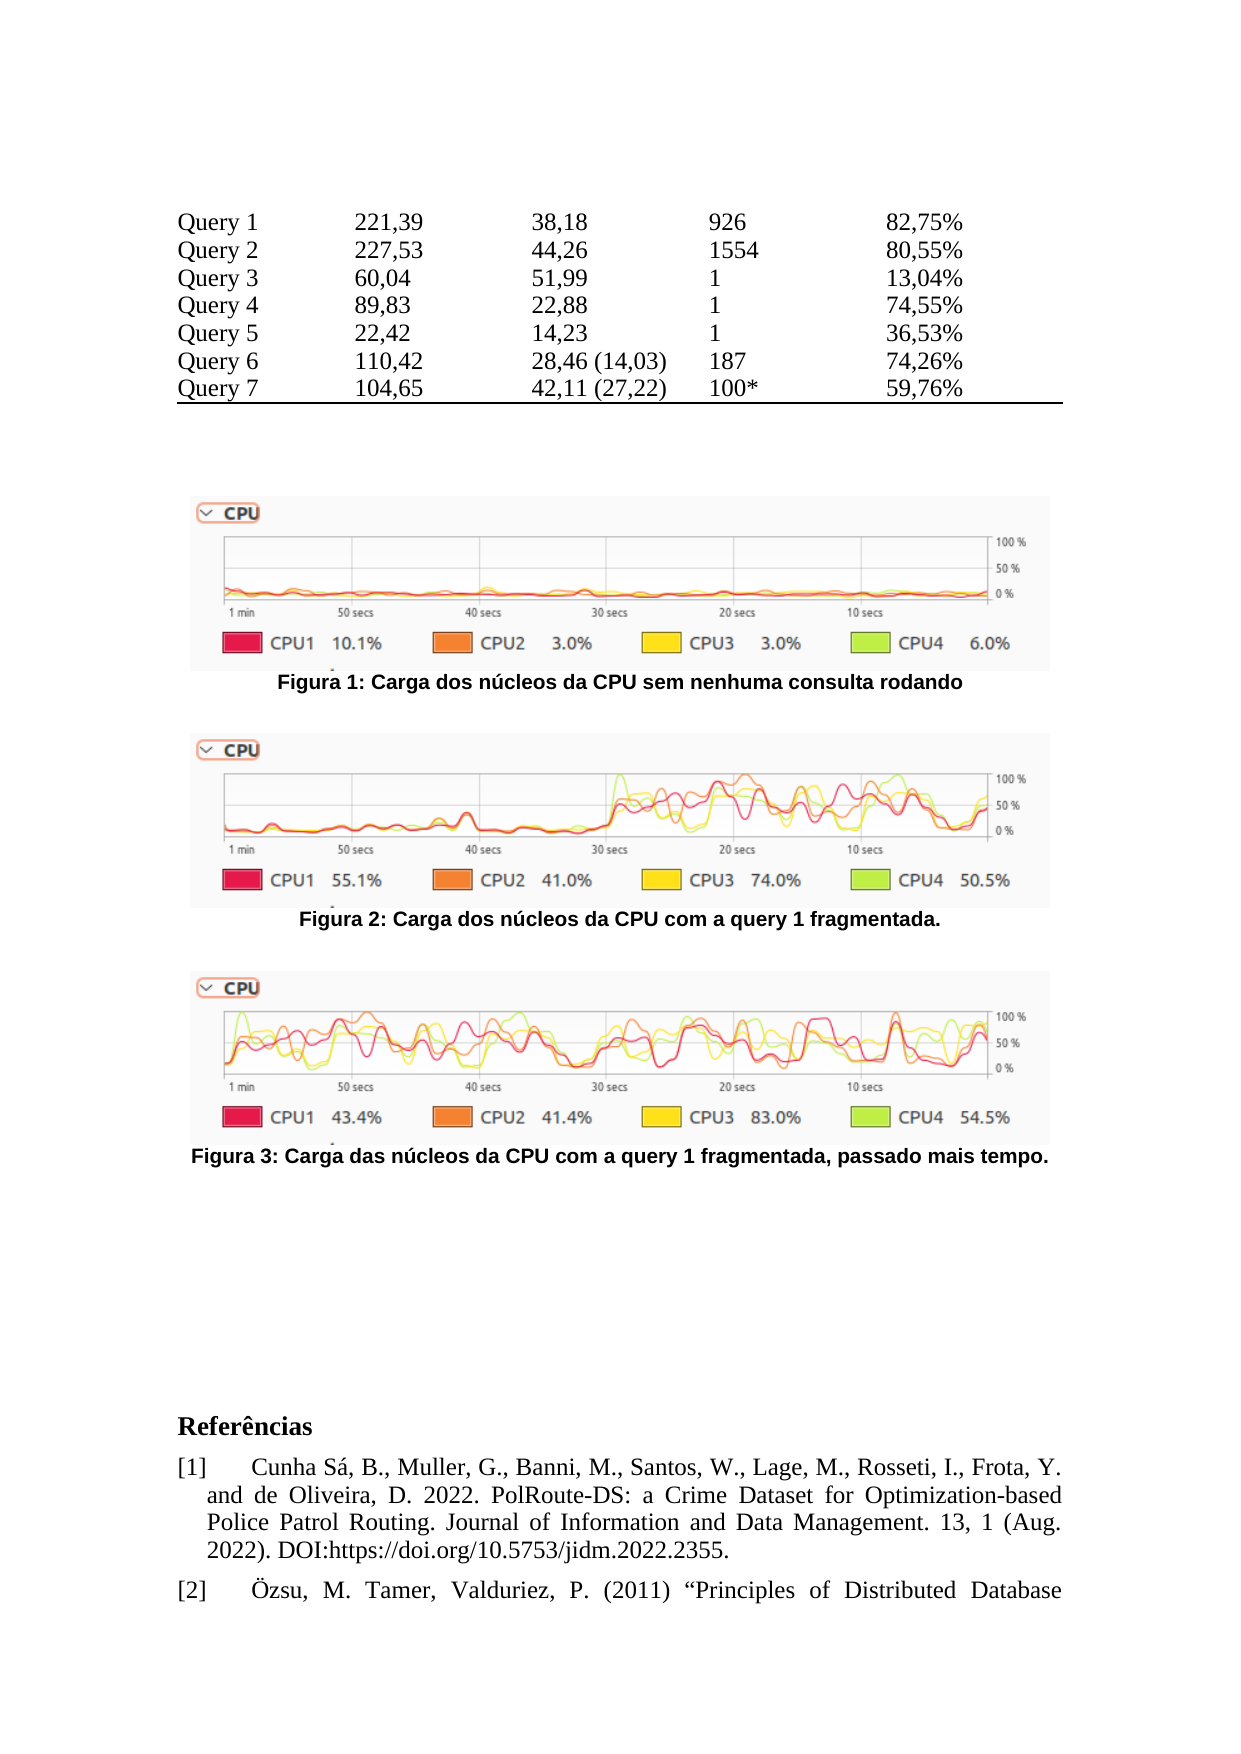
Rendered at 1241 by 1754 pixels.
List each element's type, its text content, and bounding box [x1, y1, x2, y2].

picture [190, 733, 1050, 908]
table_cell Query 1 [177, 207, 354, 236]
table_cell 74,55% [886, 291, 1063, 319]
table_cell 80,55% [886, 236, 1063, 264]
text Figura 1: Carga dos núcleos da CPU sem nenhuma consulta rodando [190, 671, 1050, 694]
table_cell 38,18 [531, 207, 709, 236]
table_cell 22,42 [354, 319, 531, 347]
table_cell Query 2 [177, 236, 354, 264]
table_cell 14,23 [531, 319, 709, 347]
table_cell 1 [709, 291, 886, 319]
table_cell Query 5 [177, 319, 354, 347]
picture [190, 496, 1050, 671]
table_cell 187 [709, 347, 886, 374]
table_cell Query 6 [177, 347, 354, 374]
table_cell Query 3 [177, 264, 354, 291]
text Referências [177, 1411, 1063, 1441]
table_cell 1 [709, 264, 886, 291]
picture [190, 971, 1050, 1145]
table_cell 926 [709, 207, 886, 236]
table_cell Query 7 [177, 375, 354, 402]
table_cell 60,04 [354, 264, 531, 291]
table_cell 221,39 [354, 207, 531, 236]
table_cell 42,11 (27,22) [531, 375, 709, 402]
table_cell Query 4 [177, 291, 354, 319]
text Figura 3: Carga das núcleos da CPU com a query 1 fragmentada, passado mais tempo. [190, 1145, 1050, 1168]
table_cell 110,42 [354, 347, 531, 374]
table_cell 51,99 [531, 264, 709, 291]
table_cell 44,26 [531, 236, 709, 264]
table_cell 13,04% [886, 264, 1063, 291]
table_cell 100* [709, 375, 886, 402]
text [1] Cunha Sá, B., Muller, G., Banni, M., Santos, W., Lage, M., Rosseti, I., Frota, Y. and de Oliveira, D. 2022. PolRoute-DS: a Crime Dataset for Optimization-based Police Patrol Routing. Journal of Information and Data Management. 13, 1 (Aug. 2022). DOI:https://doi.org/10.5753/jidm.2022.2355. [177, 1453, 1063, 1564]
table_cell 59,76% [886, 375, 1063, 402]
table_cell 22,88 [531, 291, 709, 319]
table_cell 1 [709, 319, 886, 347]
table_cell 227,53 [354, 236, 531, 264]
table_cell 89,83 [354, 291, 531, 319]
text [2] Özsu, M. Tamer, Valduriez, P. (2011) “Principles of Distributed Database [177, 1576, 1063, 1604]
table_cell 74,26% [886, 347, 1063, 374]
table_cell 82,75% [886, 207, 1063, 236]
table_cell 28,46 (14,03) [531, 347, 709, 374]
table_cell 1554 [709, 236, 886, 264]
text Figura 2: Carga dos núcleos da CPU com a query 1 fragmentada. [190, 908, 1050, 931]
table_cell 36,53% [886, 319, 1063, 347]
table_cell 104,65 [354, 375, 531, 402]
